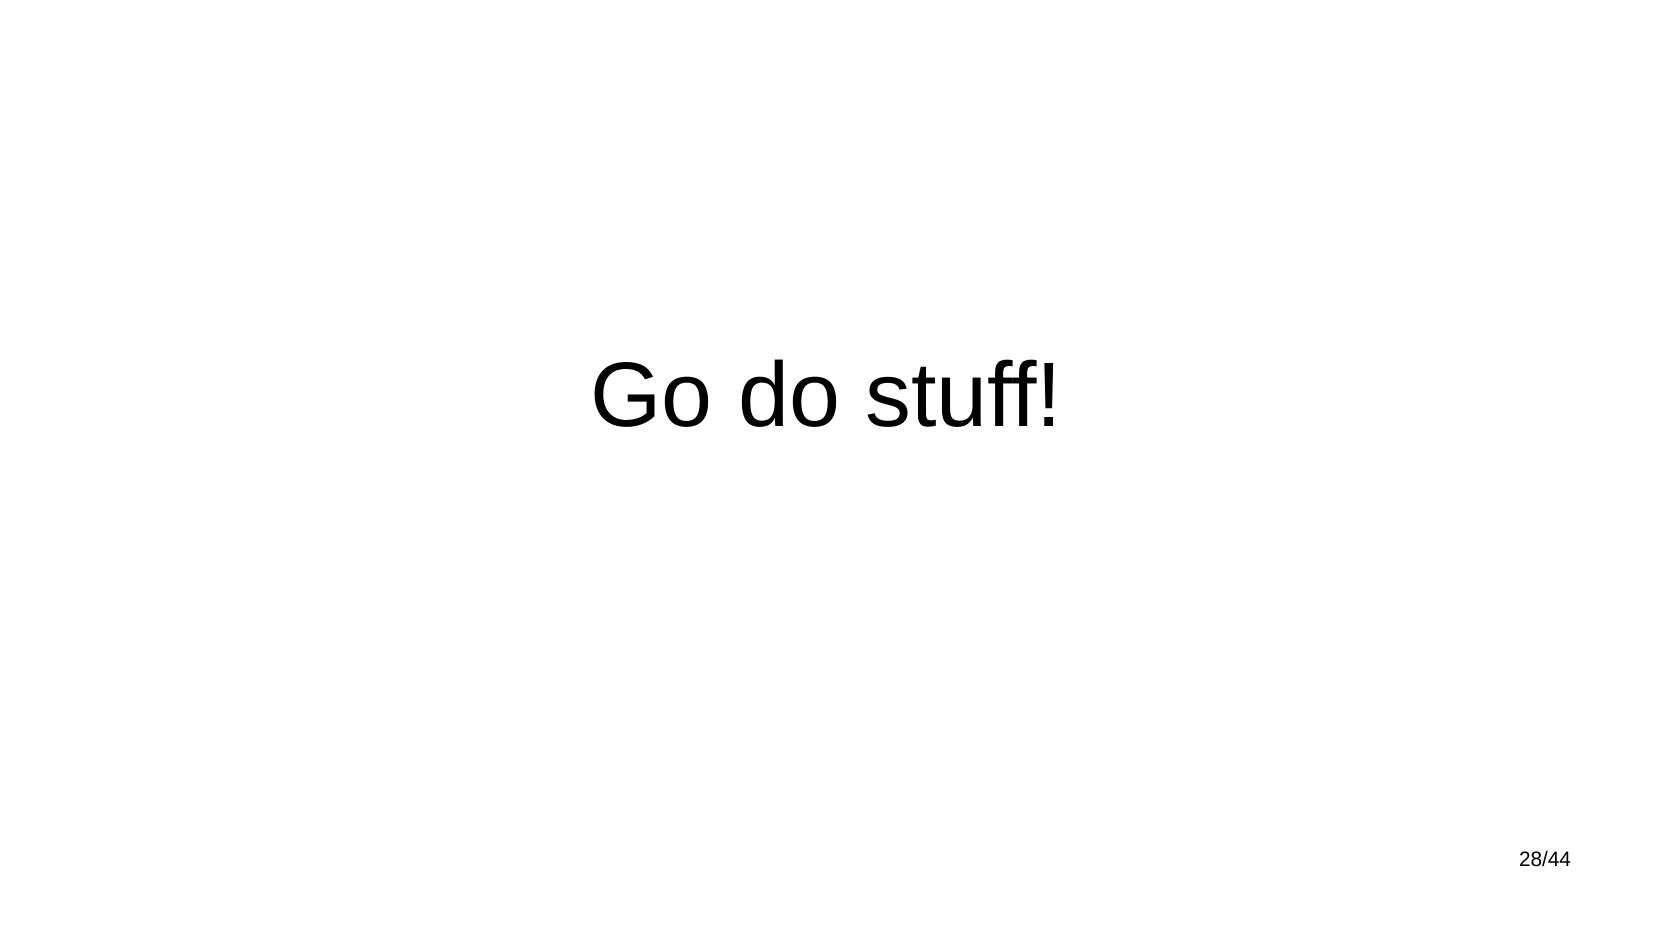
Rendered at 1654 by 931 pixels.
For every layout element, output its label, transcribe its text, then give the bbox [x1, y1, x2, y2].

title Go do stuff! [82, 317, 1571, 473]
